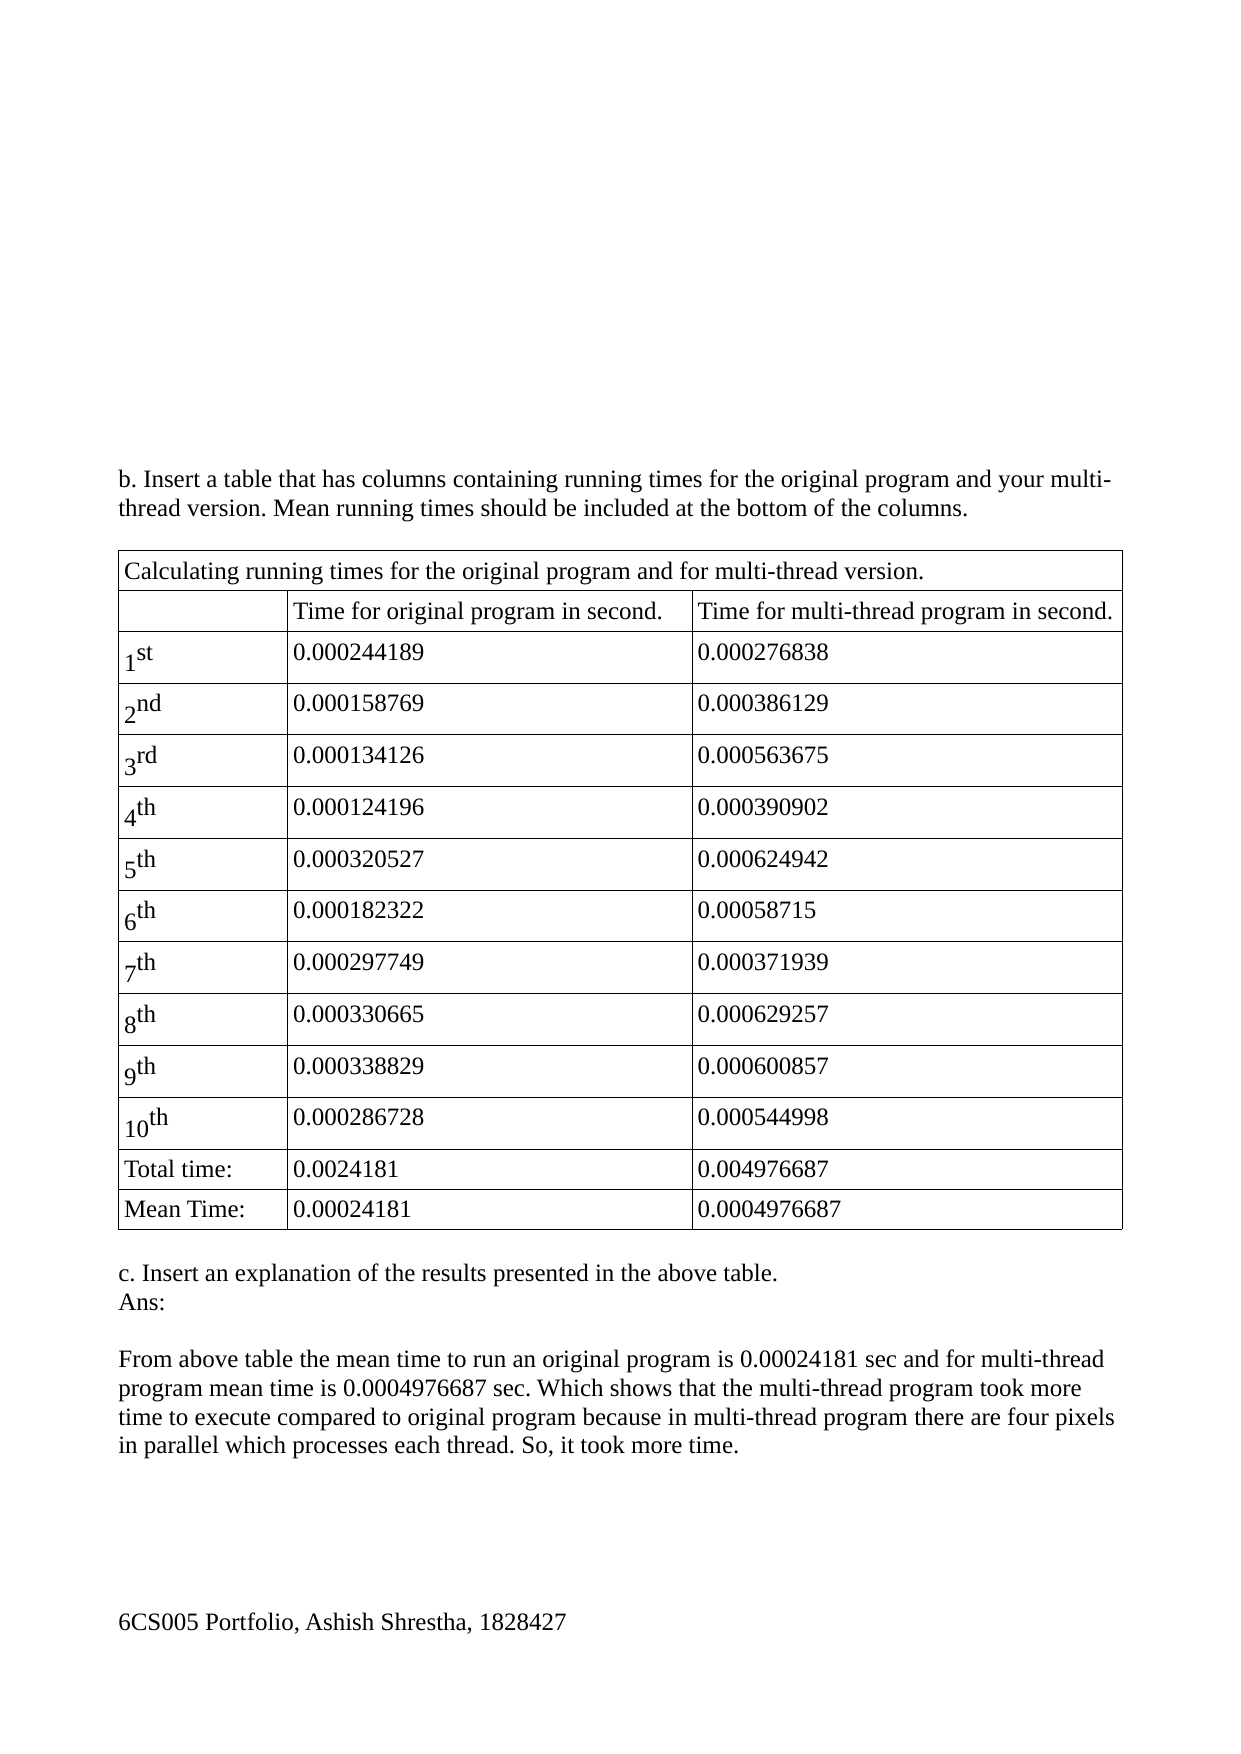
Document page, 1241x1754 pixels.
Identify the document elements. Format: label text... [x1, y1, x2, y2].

table_cell 2nd [119, 684, 287, 734]
table_cell [119, 591, 287, 631]
table_cell 0.000390902 [693, 787, 1122, 838]
text b. Insert a table that has columns containing running times for the original program and your multi-thread version. Mean running times should be included at the bottom of the columns. [118, 464, 1122, 521]
table_cell 0.00024181 [288, 1190, 692, 1229]
table_cell 9th [119, 1046, 287, 1097]
table_cell 0.00058715 [693, 891, 1122, 941]
table_cell 0.000244189 [288, 632, 692, 682]
table_cell 8th [119, 994, 287, 1045]
table_header Calculating running times for the original program and for multi-thread version. [119, 551, 1122, 590]
table_cell 0.000386129 [693, 684, 1122, 734]
table_cell 3rd [119, 735, 287, 786]
text c. Insert an explanation of the results presented in the above table. [118, 1258, 1122, 1287]
table_cell Time for original program in second. [288, 591, 692, 631]
table_cell 0.000286728 [288, 1098, 692, 1148]
text Ans: [118, 1287, 1122, 1315]
table_cell 0.000544998 [693, 1098, 1122, 1148]
table_cell 0.000124196 [288, 787, 692, 838]
table_cell 0.000371939 [693, 942, 1122, 993]
table_cell 10th [119, 1098, 287, 1148]
text From above table the mean time to run an original program is 0.00024181 sec and for multi-thread program mean time is 0.0004976687 sec. Which shows that the multi-thread program took more time to execute compared to original program because in multi-thread program there are four pixels in parallel which processes each thread. So, it took more time. [118, 1344, 1122, 1459]
table_cell 0.000629257 [693, 994, 1122, 1045]
table_cell Time for multi-thread program in second. [693, 591, 1122, 631]
table_cell 0.000134126 [288, 735, 692, 786]
table_cell 0.000330665 [288, 994, 692, 1045]
table_cell 0.000624942 [693, 839, 1122, 889]
table_cell 0.000297749 [288, 942, 692, 993]
table_cell 5th [119, 839, 287, 889]
table_cell 7th [119, 942, 287, 993]
table_cell 0.000338829 [288, 1046, 692, 1097]
table_cell 0.000600857 [693, 1046, 1122, 1097]
table_cell 0.004976687 [693, 1150, 1122, 1189]
table_cell 0.000158769 [288, 684, 692, 734]
table_cell 0.0024181 [288, 1150, 692, 1189]
table_cell 0.000320527 [288, 839, 692, 889]
table_cell 4th [119, 787, 287, 838]
table_cell 0.0004976687 [693, 1190, 1122, 1229]
table_cell Total time: [119, 1150, 287, 1189]
table_cell 0.000276838 [693, 632, 1122, 682]
table_cell Mean Time: [119, 1190, 287, 1229]
table_cell 6th [119, 891, 287, 941]
table_cell 0.000182322 [288, 891, 692, 941]
table_cell 0.000563675 [693, 735, 1122, 786]
table_cell 1st [119, 632, 287, 682]
